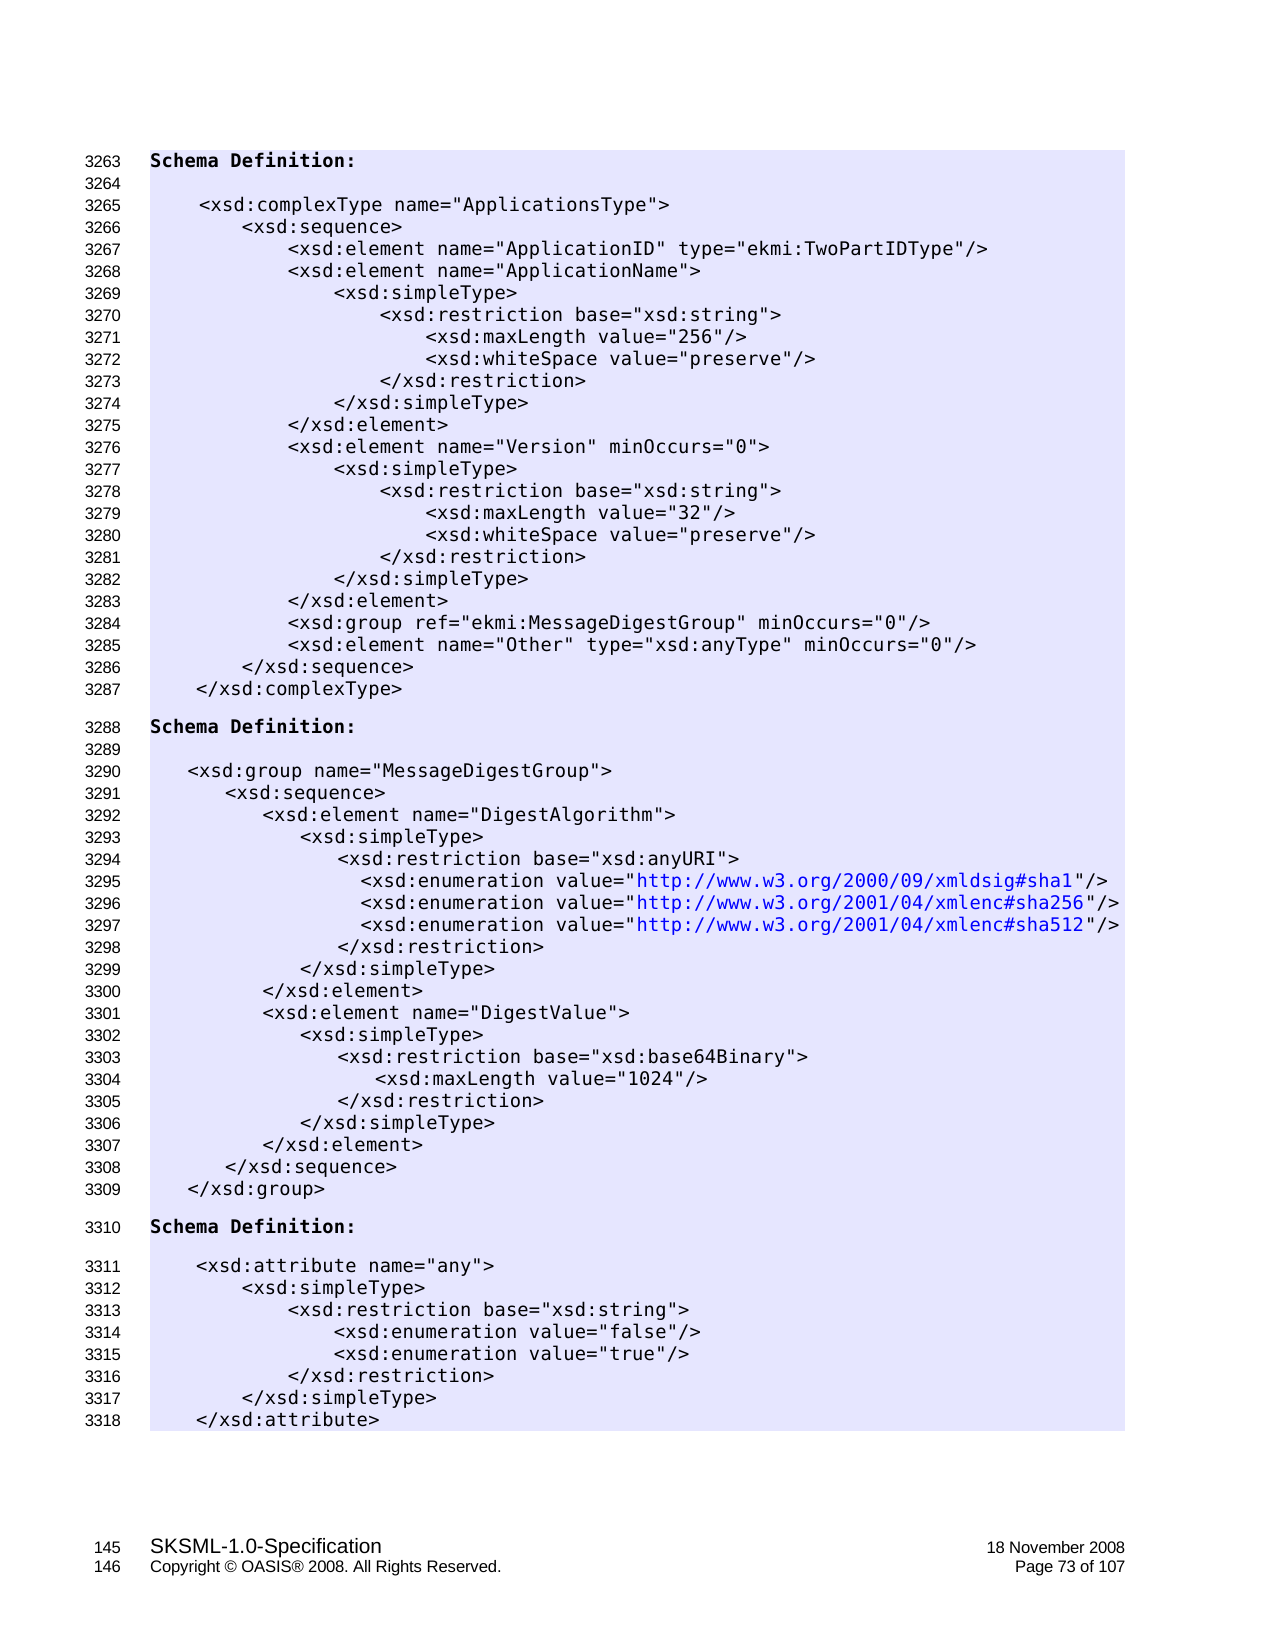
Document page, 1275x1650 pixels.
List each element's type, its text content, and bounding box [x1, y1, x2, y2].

text Schema Definition: <xsd:complexType name="ApplicationsType"> <xsd:sequence> <xsd:element name="ApplicationID" type="ekmi:TwoPartIDType"/> <xsd:element name="ApplicationName"> <xsd:simpleType> <xsd:restriction base="xsd:string"> <xsd:maxLength value="256"/> <xsd:whiteSpace value="preserve"/> </xsd:restriction> </xsd:simpleType> </xsd:element> <xsd:element name="Version" minOccurs="0"> <xsd:simpleType> <xsd:restriction base="xsd:string"> <xsd:maxLength value="32"/> <xsd:whiteSpace value="preserve"/> </xsd:restriction> </xsd:simpleType> </xsd:element> <xsd:group ref="ekmi:MessageDigestGroup" minOccurs="0"/> <xsd:element name="Other" type="xsd:anyType" minOccurs="0"/> </xsd:sequence> </xsd:complexType> [150, 150, 1125, 699]
text Schema Definition: [150, 1216, 1125, 1238]
text <xsd:attribute name="any"> <xsd:simpleType> <xsd:restriction base="xsd:string"> <xsd:enumeration value="false"/> <xsd:enumeration value="true"/> </xsd:restriction> </xsd:simpleType> </xsd:attribute> [150, 1255, 1125, 1431]
text Schema Definition: <xsd:group name="MessageDigestGroup"> <xsd:sequence> <xsd:element name="DigestAlgorithm"> <xsd:simpleType> <xsd:restriction base="xsd:anyURI"> <xsd:enumeration value="http://www.w3.org/2000/09/xmldsig#sha1"/> <xsd:enumeration value="http://www.w3.org/2001/04/xmlenc#sha256"/> <xsd:enumeration value="http://www.w3.org/2001/04/xmlenc#sha512"/> </xsd:restriction> </xsd:simpleType> </xsd:element> <xsd:element name="DigestValue"> <xsd:simpleType> <xsd:restriction base="xsd:base64Binary"> <xsd:maxLength value="1024"/> </xsd:restriction> </xsd:simpleType> </xsd:element> </xsd:sequence> </xsd:group> [150, 716, 1125, 1200]
